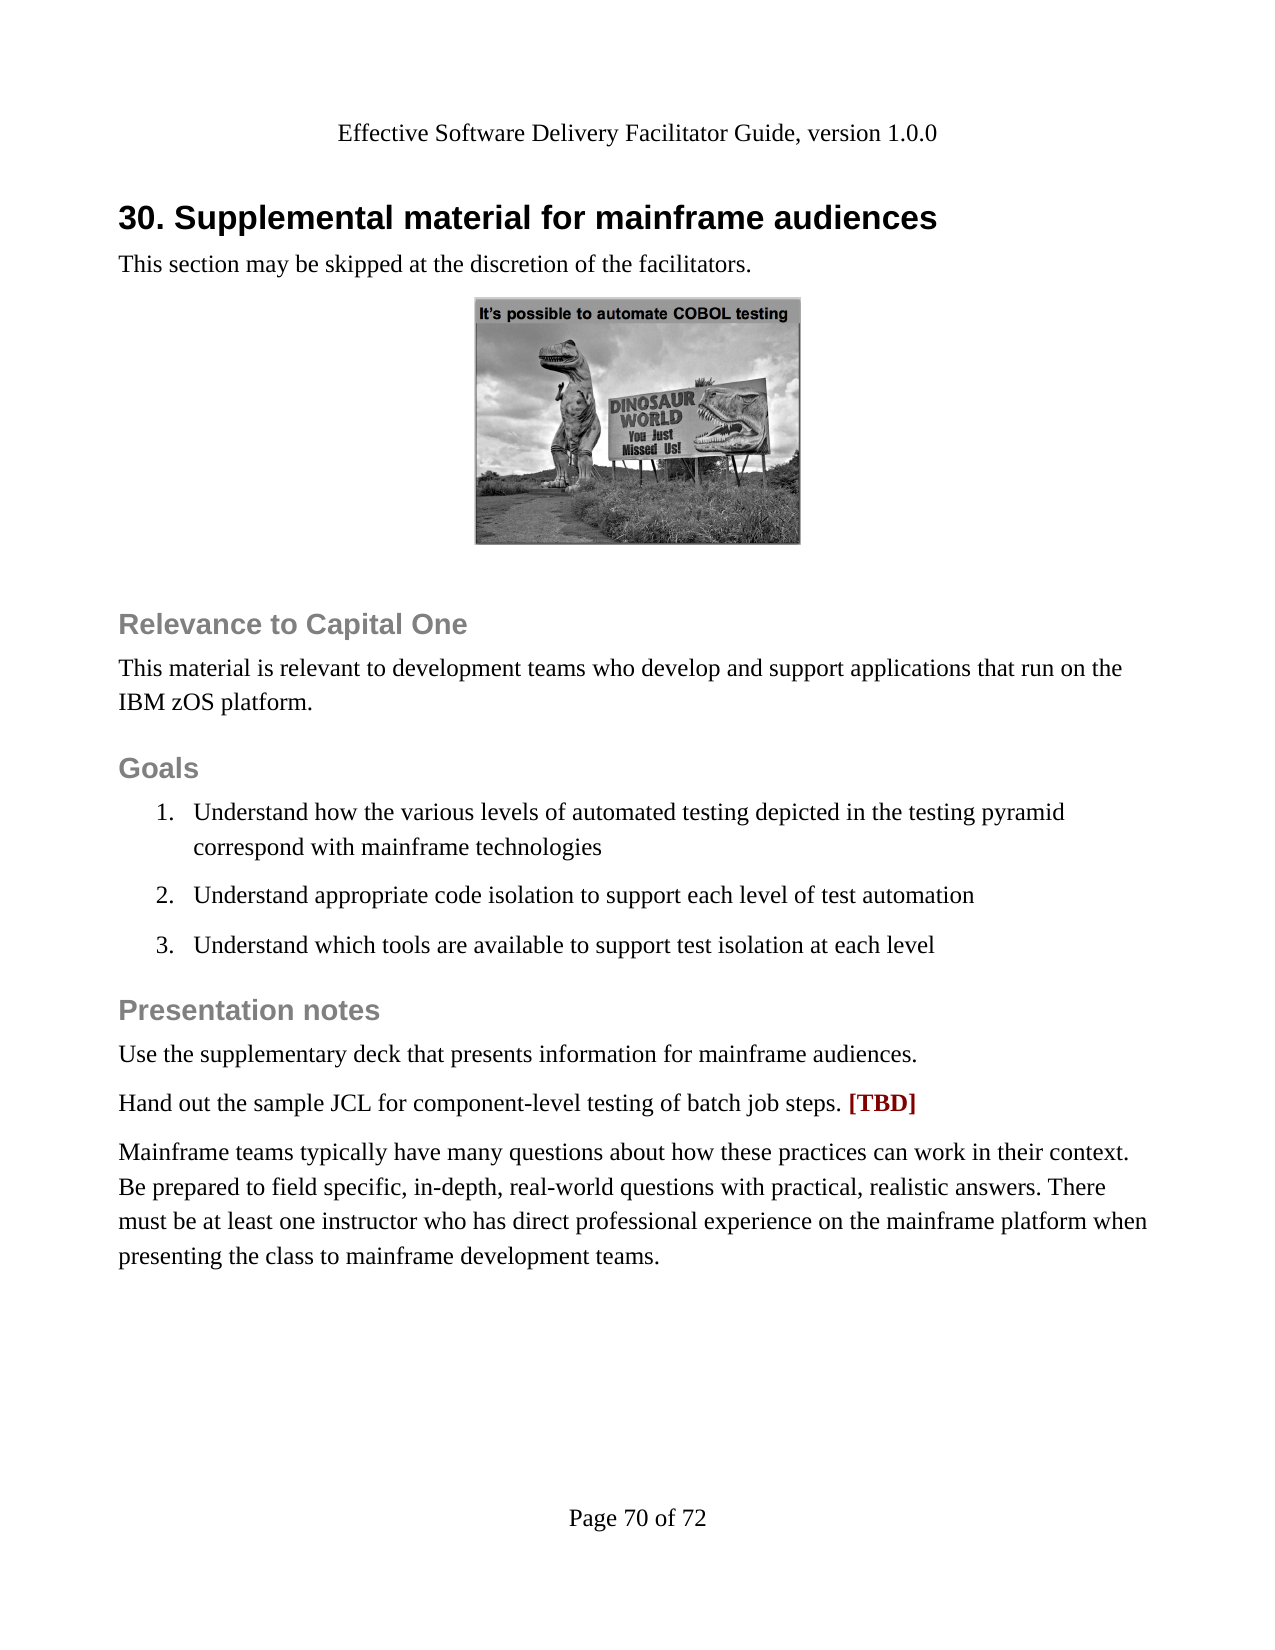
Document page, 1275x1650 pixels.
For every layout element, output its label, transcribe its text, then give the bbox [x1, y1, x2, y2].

list Understand how the various levels of automated testing depicted in the testing pyramid correspond with mainframe technologies [156, 797, 1157, 860]
picture [474, 297, 801, 545]
text This material is relevant to development teams who develop and support applications that run on the IBM zOS platform. [118, 653, 1157, 716]
text This section may be skipped at the discretion of the facilitators. [118, 249, 1157, 278]
subtitle Relevance to Capital One [118, 607, 1157, 640]
text Mainframe teams typically have many questions about how these practices can work in their context. Be prepared to field specific, in-depth, real-world questions with practical, realistic answers. There must be at least one instructor who has direct professional experience on the mainframe platform when presenting the class to mainframe development teams. [118, 1137, 1157, 1270]
text Use the supplementary deck that presents information for mainframe audiences. [118, 1039, 1157, 1068]
list Understand appropriate code isolation to support each level of test automation [156, 881, 1157, 909]
subtitle Presentation notes [118, 993, 1157, 1027]
list Understand which tools are available to support test isolation at each level [156, 930, 1157, 958]
subtitle Goals [118, 751, 1157, 784]
subtitle 30. Supplemental material for mainframe audiences [118, 198, 1157, 236]
text Hand out the sample JCL for component-level testing of batch job steps. [TBD] [118, 1088, 1157, 1117]
